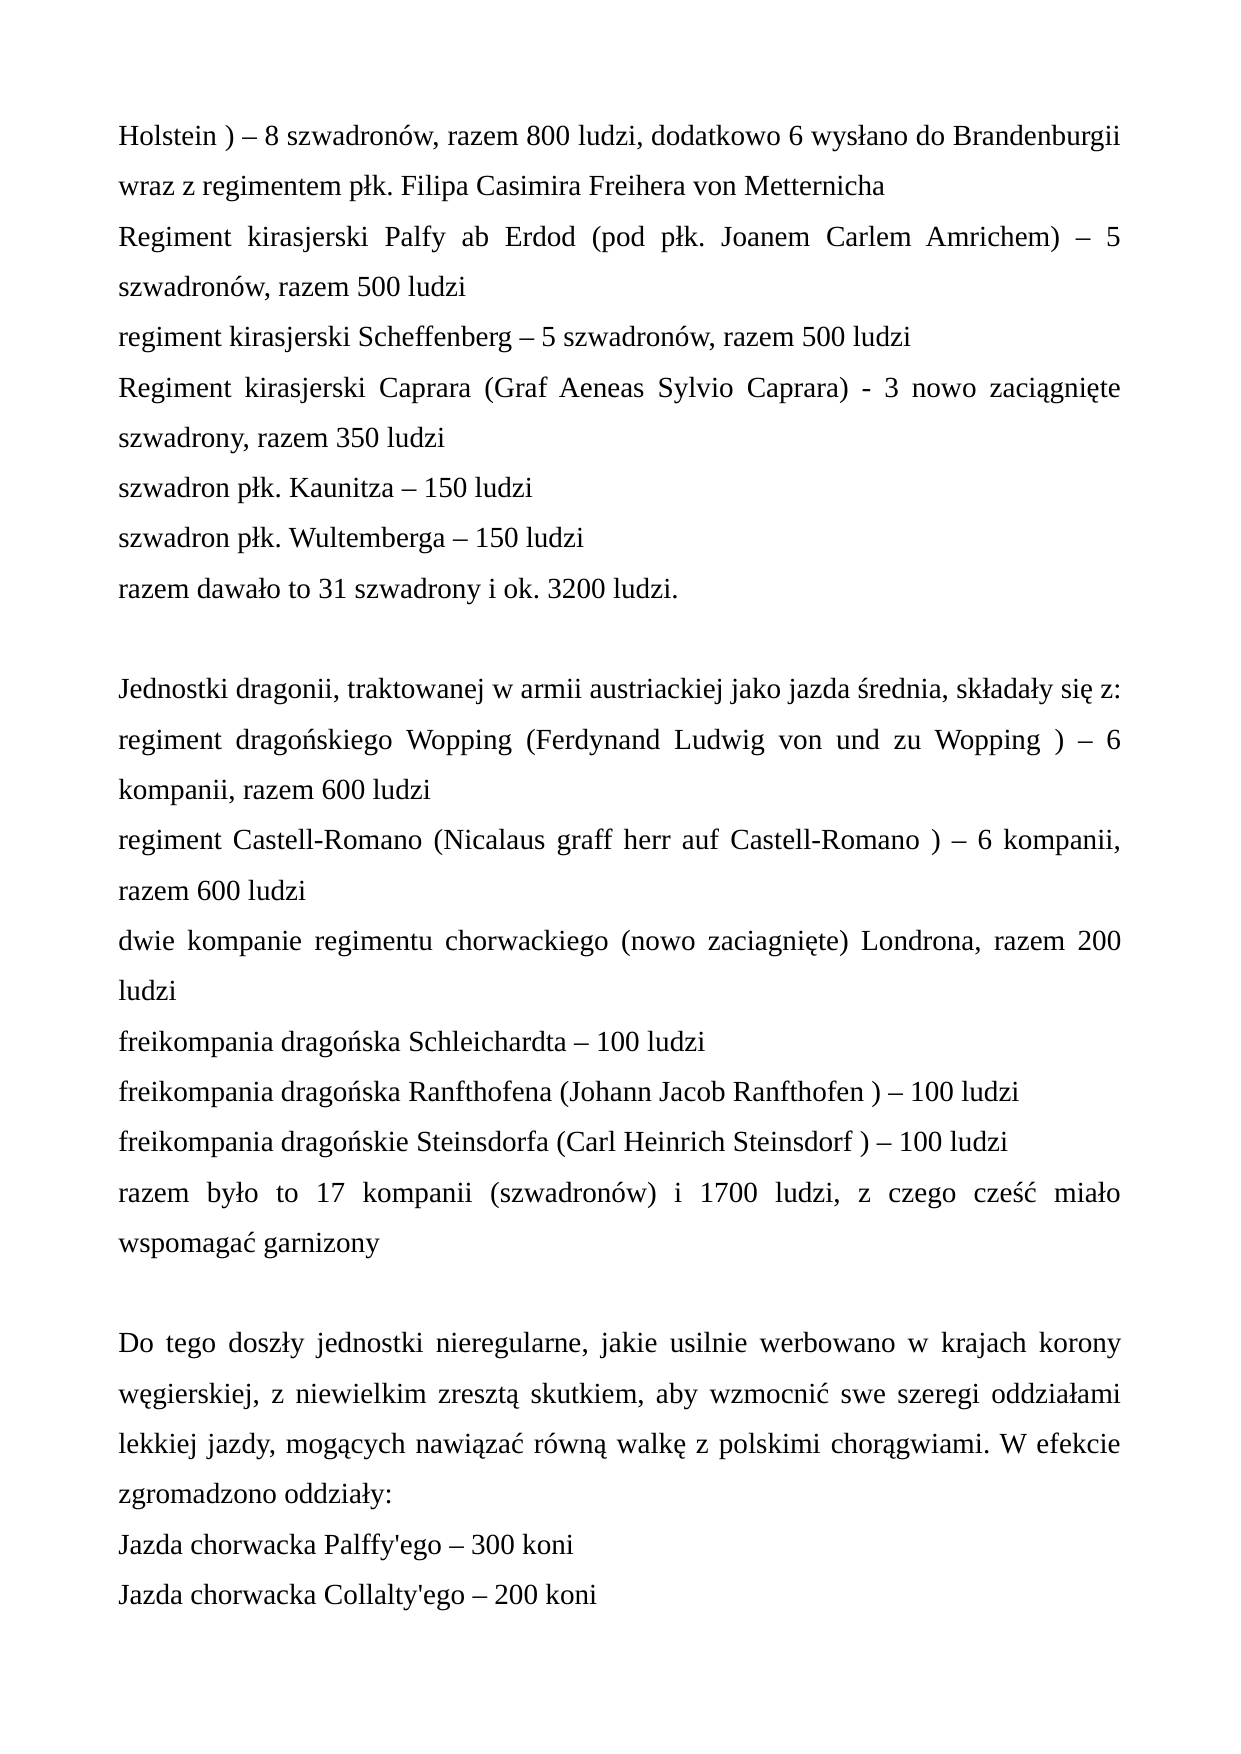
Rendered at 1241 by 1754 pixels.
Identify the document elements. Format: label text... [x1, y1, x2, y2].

text freikompania dragońska Ranfthofena (Johann Jacob Ranfthofen ) – 100 ludzi [118, 1074, 1122, 1108]
text dwie kompanie regimentu chorwackiego (nowo zaciagnięte) Londrona, razem 200 ludzi [118, 923, 1122, 1007]
text razem było to 17 kompanii (szwadronów) i 1700 ludzi, z czego cześć miało wspomagać garnizony [118, 1175, 1122, 1258]
text freikompania dragońskie Steinsdorfa (Carl Heinrich Steinsdorf ) – 100 ludzi [118, 1124, 1122, 1158]
text szwadron płk. Kaunitza – 150 ludzi [118, 470, 1122, 504]
text regiment kirasjerski Scheffenberg – 5 szwadronów, razem 500 ludzi [118, 319, 1122, 353]
text razem dawało to 31 szwadrony i ok. 3200 ludzi. [118, 571, 1122, 604]
list Jazda chorwacka Palffy'ego – 300 koni [118, 1527, 1122, 1560]
text Holstein ) – 8 szwadronów, razem 800 ludzi, dodatkowo 6 wysłano do Brandenburgii wraz z regimentem płk. Filipa Casimira Freihera von Metternicha [118, 118, 1122, 202]
text szwadron płk. Wultemberga – 150 ludzi [118, 521, 1122, 554]
text regiment Castell-Romano (Nicalaus graff herr auf Castell-Romano ) – 6 kompanii, razem 600 ludzi [118, 822, 1122, 906]
text Regiment kirasjerski Caprara (Graf Aeneas Sylvio Caprara) - 3 nowo zaciągnięte szwadrony, razem 350 ludzi [118, 370, 1122, 453]
text regiment dragońskiego Wopping (Ferdynand Ludwig von und zu Wopping ) – 6 kompanii, razem 600 ludzi [118, 722, 1122, 806]
text Jednostki dragonii, traktowanej w armii austriackiej jako jazda średnia, składały się z: [118, 672, 1122, 705]
text freikompania dragońska Schleichardta – 100 ludzi [118, 1024, 1122, 1057]
list Jazda chorwacka Collalty'ego – 200 koni [118, 1577, 1122, 1611]
text Regiment kirasjerski Palfy ab Erdod (pod płk. Joanem Carlem Amrichem) – 5 szwadronów, razem 500 ludzi [118, 219, 1122, 303]
text Do tego doszły jednostki nieregularne, jakie usilnie werbowano w krajach korony węgierskiej, z niewielkim zresztą skutkiem, aby wzmocnić swe szeregi oddziałami lekkiej jazdy, mogących nawiązać równą walkę z polskimi chorągwiami. W efekcie zgromadzono oddziały: [118, 1326, 1122, 1510]
